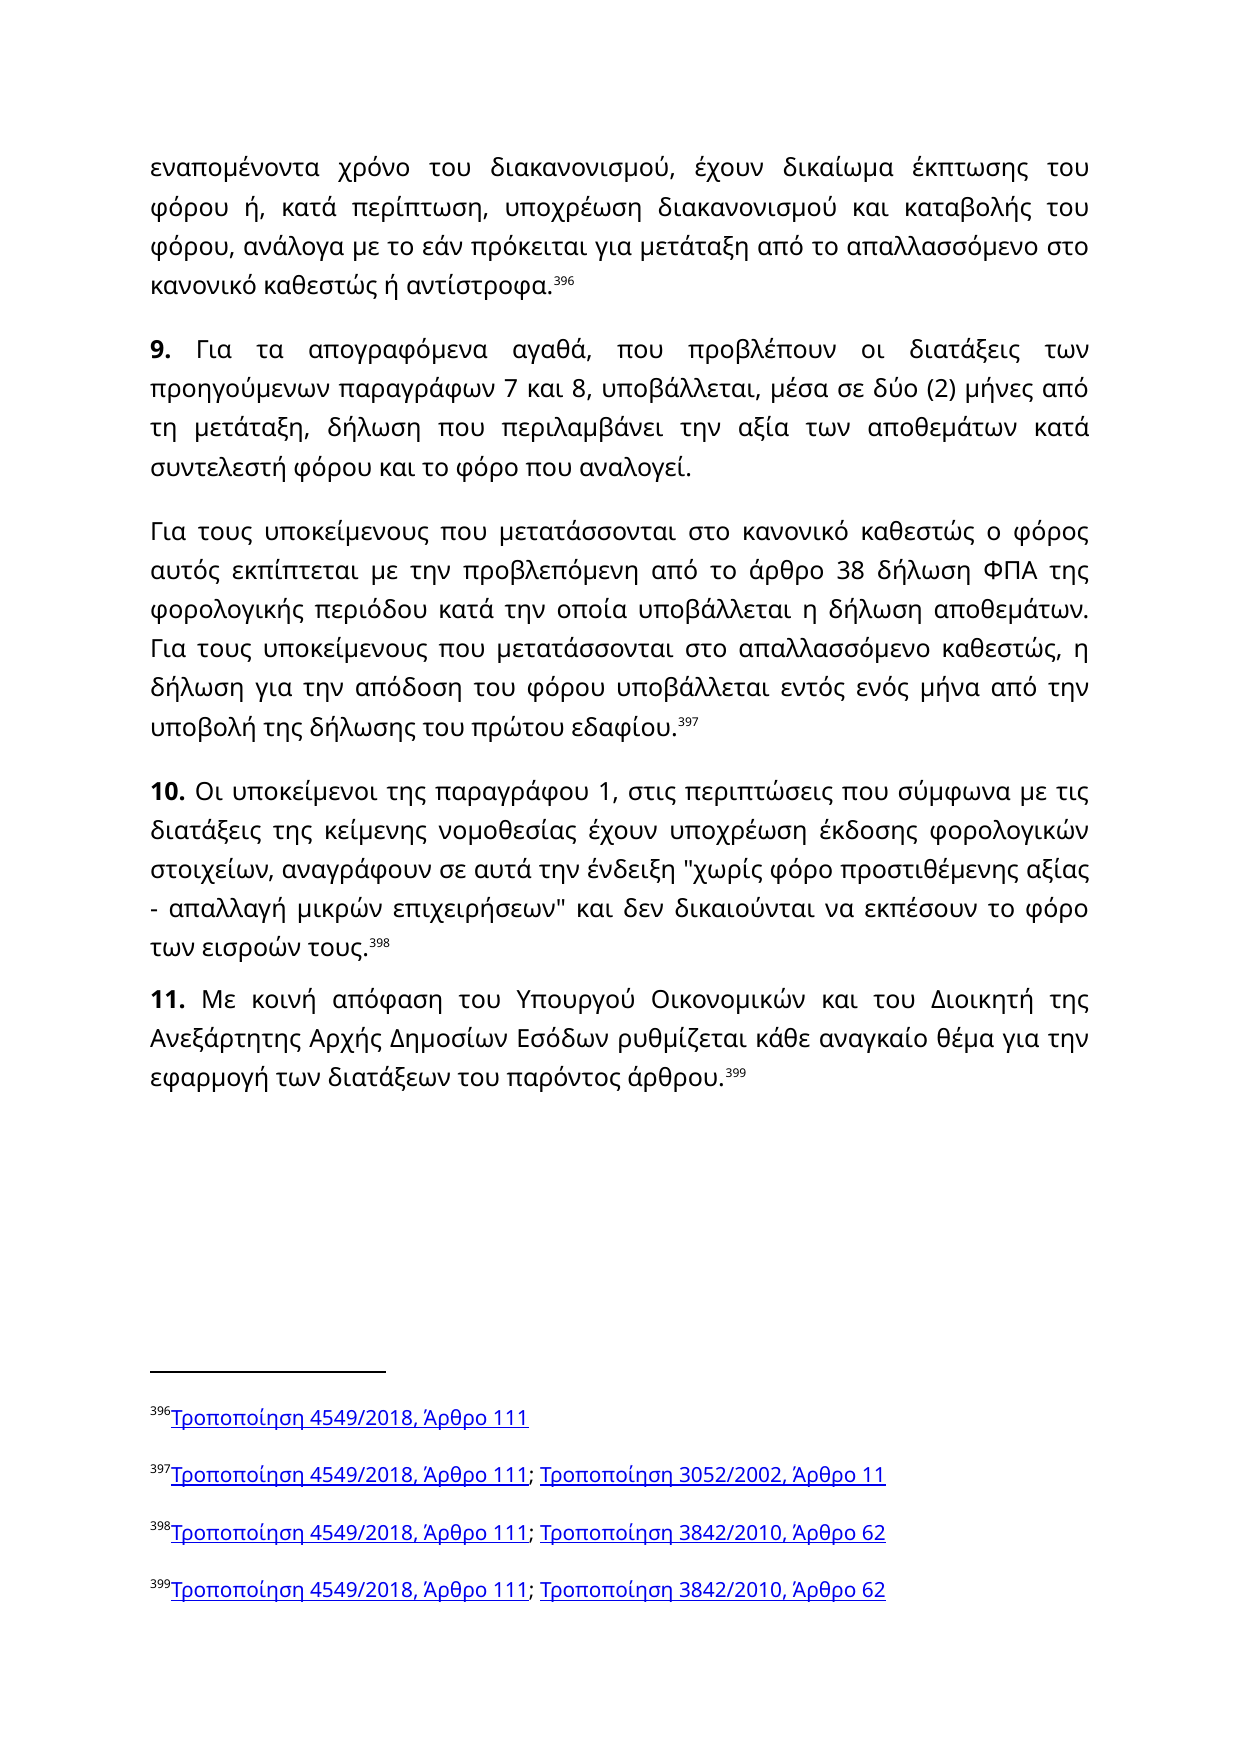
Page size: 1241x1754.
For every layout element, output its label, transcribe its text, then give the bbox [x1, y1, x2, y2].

text Τροποποίηση 4549/2018, Άρθρο 111 [150, 1403, 1090, 1431]
text Τροποποίηση 4549/2018, Άρθρο 111; Τροποποίηση 3052/2002, Άρθρο 11 [150, 1460, 1090, 1489]
text εναπομένοντα χρόνο του διακανονισμού, έχουν δικαίωμα έκπτωσης του φόρου ή, κατά περίπτωση, υποχρέωση διακανονισμού και καταβολής του φόρου, ανάλογα με το εάν πρόκειται για μετάταξη από το απαλλασσόμενο στο κανονικό καθεστώς ή αντίστροφα. [150, 150, 1090, 302]
text 11. Με κοινή απόφαση του Υπουργού Οικονομικών και του Διοικητή της Ανεξάρτητης Αρχής Δημοσίων Εσόδων ρυθμίζεται κάθε αναγκαίο θέμα για την εφαρμογή των διατάξεων του παρόντος άρθρου. [150, 982, 1090, 1094]
text 10. Οι υποκείμενοι της παραγράφου 1, στις περιπτώσεις που σύμφωνα με τις διατάξεις της κείμενης νομοθεσίας έχουν υποχρέωση έκδοσης φορολογικών στοιχείων, αναγράφουν σε αυτά την ένδειξη "χωρίς φόρο προστιθέμενης αξίας - απαλλαγή μικρών επιχειρήσεων" και δεν δικαιούνται να εκπέσουν το φόρο των εισροών τους. [150, 773, 1090, 964]
text Τροποποίηση 4549/2018, Άρθρο 111; Τροποποίηση 3842/2010, Άρθρο 62 [150, 1518, 1090, 1546]
text 9. Για τα απογραφόμενα αγαθά, που προβλέπουν οι διατάξεις των προηγούμενων παραγράφων 7 και 8, υποβάλλεται, μέσα σε δύο (2) μήνες από τη μετάταξη, δήλωση που περιλαμβάνει την αξία των αποθεμάτων κατά συντελεστή φόρου και το φόρο που αναλογεί. [150, 332, 1090, 483]
text Για τους υποκείμενους που μετατάσσονται στο κανονικό καθεστώς ο φόρος αυτός εκπίπτεται με την προβλεπόμενη από το άρθρο 38 δήλωση ΦΠΑ της φορολογικής περιόδου κατά την οποία υποβάλλεται η δήλωση αποθεμάτων. Για τους υποκείμενους που μετατάσσονται στο απαλλασσόμενο καθεστώς, η δήλωση για την απόδοση του φόρου υποβάλλεται εντός ενός μήνα από την υποβολή της δήλωσης του πρώτου εδαφίου. [150, 513, 1090, 743]
text Τροποποίηση 4549/2018, Άρθρο 111; Τροποποίηση 3842/2010, Άρθρο 62 [150, 1576, 1090, 1604]
